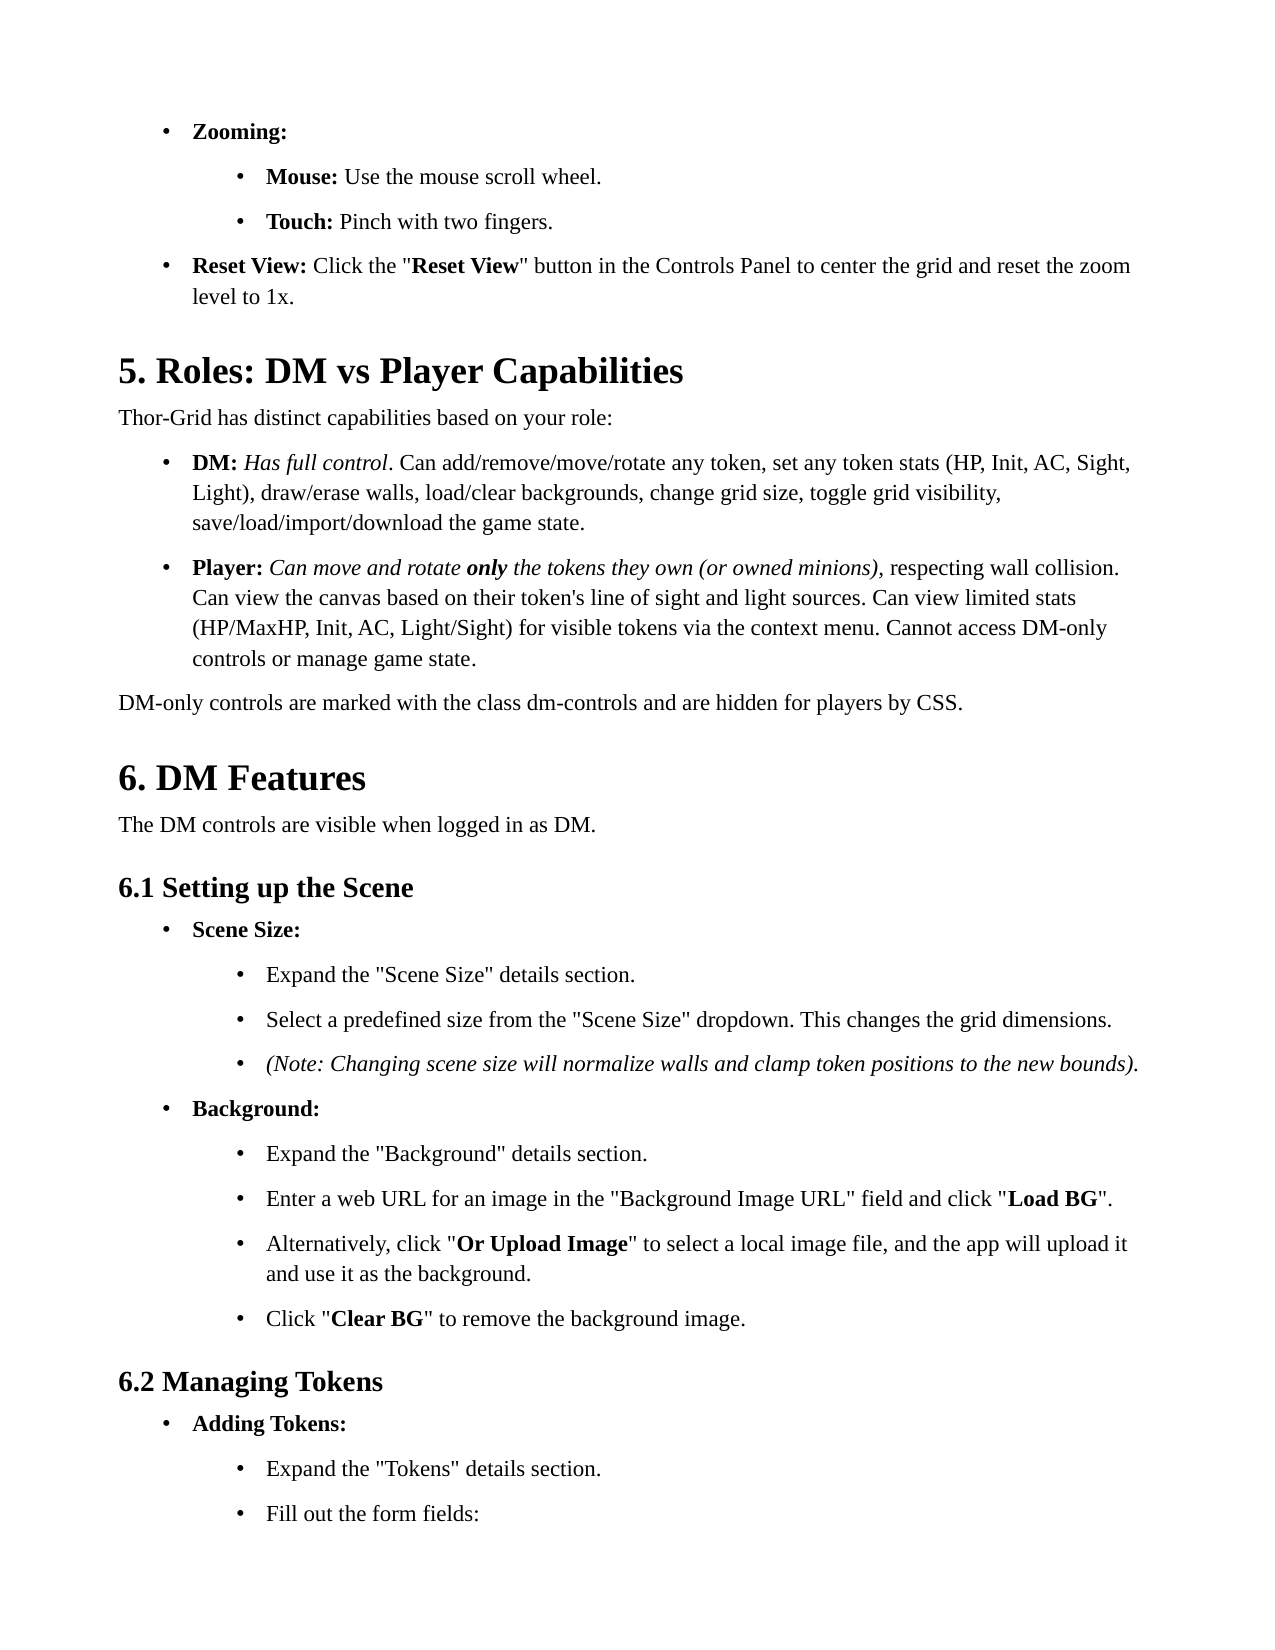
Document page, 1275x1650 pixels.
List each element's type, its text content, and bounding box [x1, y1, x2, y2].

subtitle 6.1 Setting up the Scene [118, 870, 1157, 903]
subtitle 5. Roles: DM vs Player Capabilities [118, 348, 1157, 391]
list Scene Size: [162, 916, 1157, 942]
list Click "Clear BG" to remove the background image. [236, 1304, 1157, 1331]
text DM-only controls are marked with the class dm-controls and are hidden for players by CSS. [118, 689, 1157, 716]
list Expand the "Background" details section. [236, 1140, 1157, 1166]
list Touch: Pinch with two fingers. [236, 208, 1157, 234]
subtitle 6. DM Features [118, 755, 1157, 798]
list Fill out the form fields: [236, 1499, 1157, 1526]
list Expand the "Tokens" details section. [236, 1455, 1157, 1481]
list Select a predefined size from the "Scene Size" dropdown. This changes the grid dimensions. [236, 1006, 1157, 1032]
subtitle 6.2 Managing Tokens [118, 1364, 1157, 1397]
list Background: [162, 1095, 1157, 1122]
text Thor-Grid has distinct capabilities based on your role: [118, 404, 1157, 430]
list Alternatively, click "Or Upload Image" to select a local image file, and the app will upload it and use it as the background. [236, 1229, 1157, 1286]
list (Note: Changing scene size will normalize walls and clamp token positions to the new bounds). [236, 1050, 1157, 1077]
list DM: Has full control. Can add/remove/move/rotate any token, set any token stats (HP, Init, AC, Sight, Light), draw/erase walls, load/clear backgrounds, change grid size, toggle grid visibility, save/load/import/download the game state. [162, 449, 1157, 536]
list Enter a web URL for an image in the "Background Image URL" field and click "Load BG". [236, 1185, 1157, 1211]
list Player: Can move and rotate only the tokens they own (or owned minions), respecting wall collision. Can view the canvas based on their token's line of sight and light sources. Can view limited stats (HP/MaxHP, Init, AC, Light/Sight) for visible tokens via the context menu. Cannot access DM-only controls or manage game state. [162, 554, 1157, 671]
list Mouse: Use the mouse scroll wheel. [236, 163, 1157, 189]
text The DM controls are visible when logged in as DM. [118, 811, 1157, 837]
list Reset View: Click the "Reset View" button in the Controls Panel to center the grid and reset the zoom level to 1x. [162, 252, 1157, 309]
list Expand the "Scene Size" details section. [236, 961, 1157, 987]
list Zooming: [162, 118, 1157, 144]
list Adding Tokens: [162, 1410, 1157, 1436]
